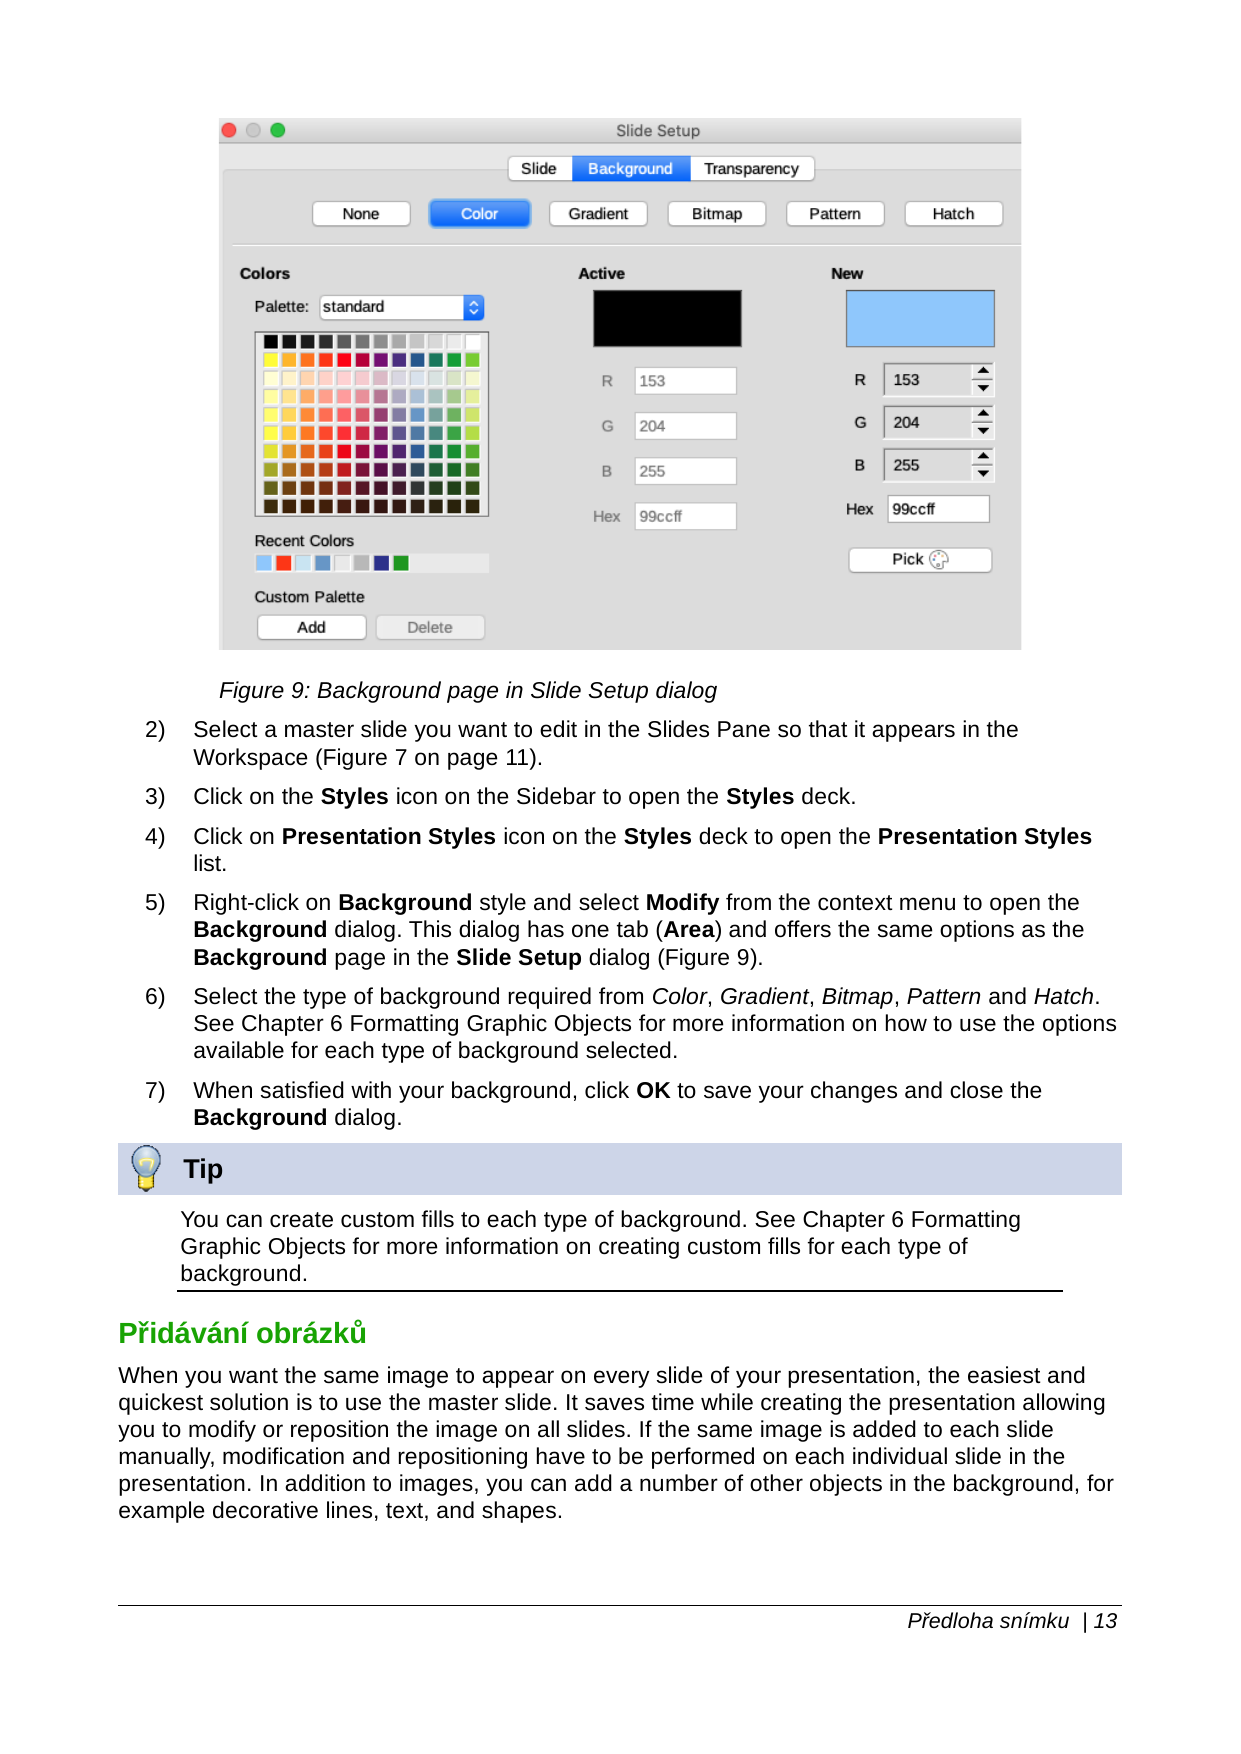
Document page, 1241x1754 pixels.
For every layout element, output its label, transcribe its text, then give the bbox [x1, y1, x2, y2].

list When satisfied with your background, click OK to save your changes and close the Background dialog. [165, 1076, 1122, 1130]
list Select the type of background required from Color, Gradient, Bitmap, Pattern and Hatch. See Chapter 6 Formatting Graphic Objects for more information on how to use the options available for each type of background selected. [165, 982, 1122, 1064]
subtitle Tip [170, 1143, 1122, 1195]
text Figure 9: Background page in Slide Setup dialog [219, 650, 1021, 704]
list Right-click on Background style and select Modify from the context menu to open the Background dialog. This dialog has one tab (Area) and offers the same options as the Background page in the Slide Setup dialog (Figure 9). [165, 889, 1122, 970]
subtitle Přidávání obrázků [118, 1316, 1122, 1349]
picture [218, 118, 1022, 650]
text You can create custom fills to each type of background. See Chapter 6 Formatting Graphic Objects for more information on creating custom fills for each type of background. [177, 1203, 1063, 1290]
list Click on Presentation Styles icon on the Styles deck to open the Presentation Styles list. [165, 822, 1122, 876]
list Click on the Styles icon on the Sidebar to open the Styles deck. [165, 782, 1122, 809]
list Select a master slide you want to edit in the Slides Pane so that it appears in the Workspace (Figure 7 on page 10). [165, 716, 1122, 770]
picture [119, 1143, 170, 1195]
text When you want the same image to appear on every slide of your presentation, the easiest and quickest solution is to use the master slide. It saves time while creating the presentation allowing you to modify or reposition the image on all slides. If the same image is added to each slide manually, modification and repositioning have to be performed on each individual slide in the presentation. In addition to images, you can add a number of other objects in the background, for example decorative lines, text, and shapes. [118, 1361, 1122, 1523]
